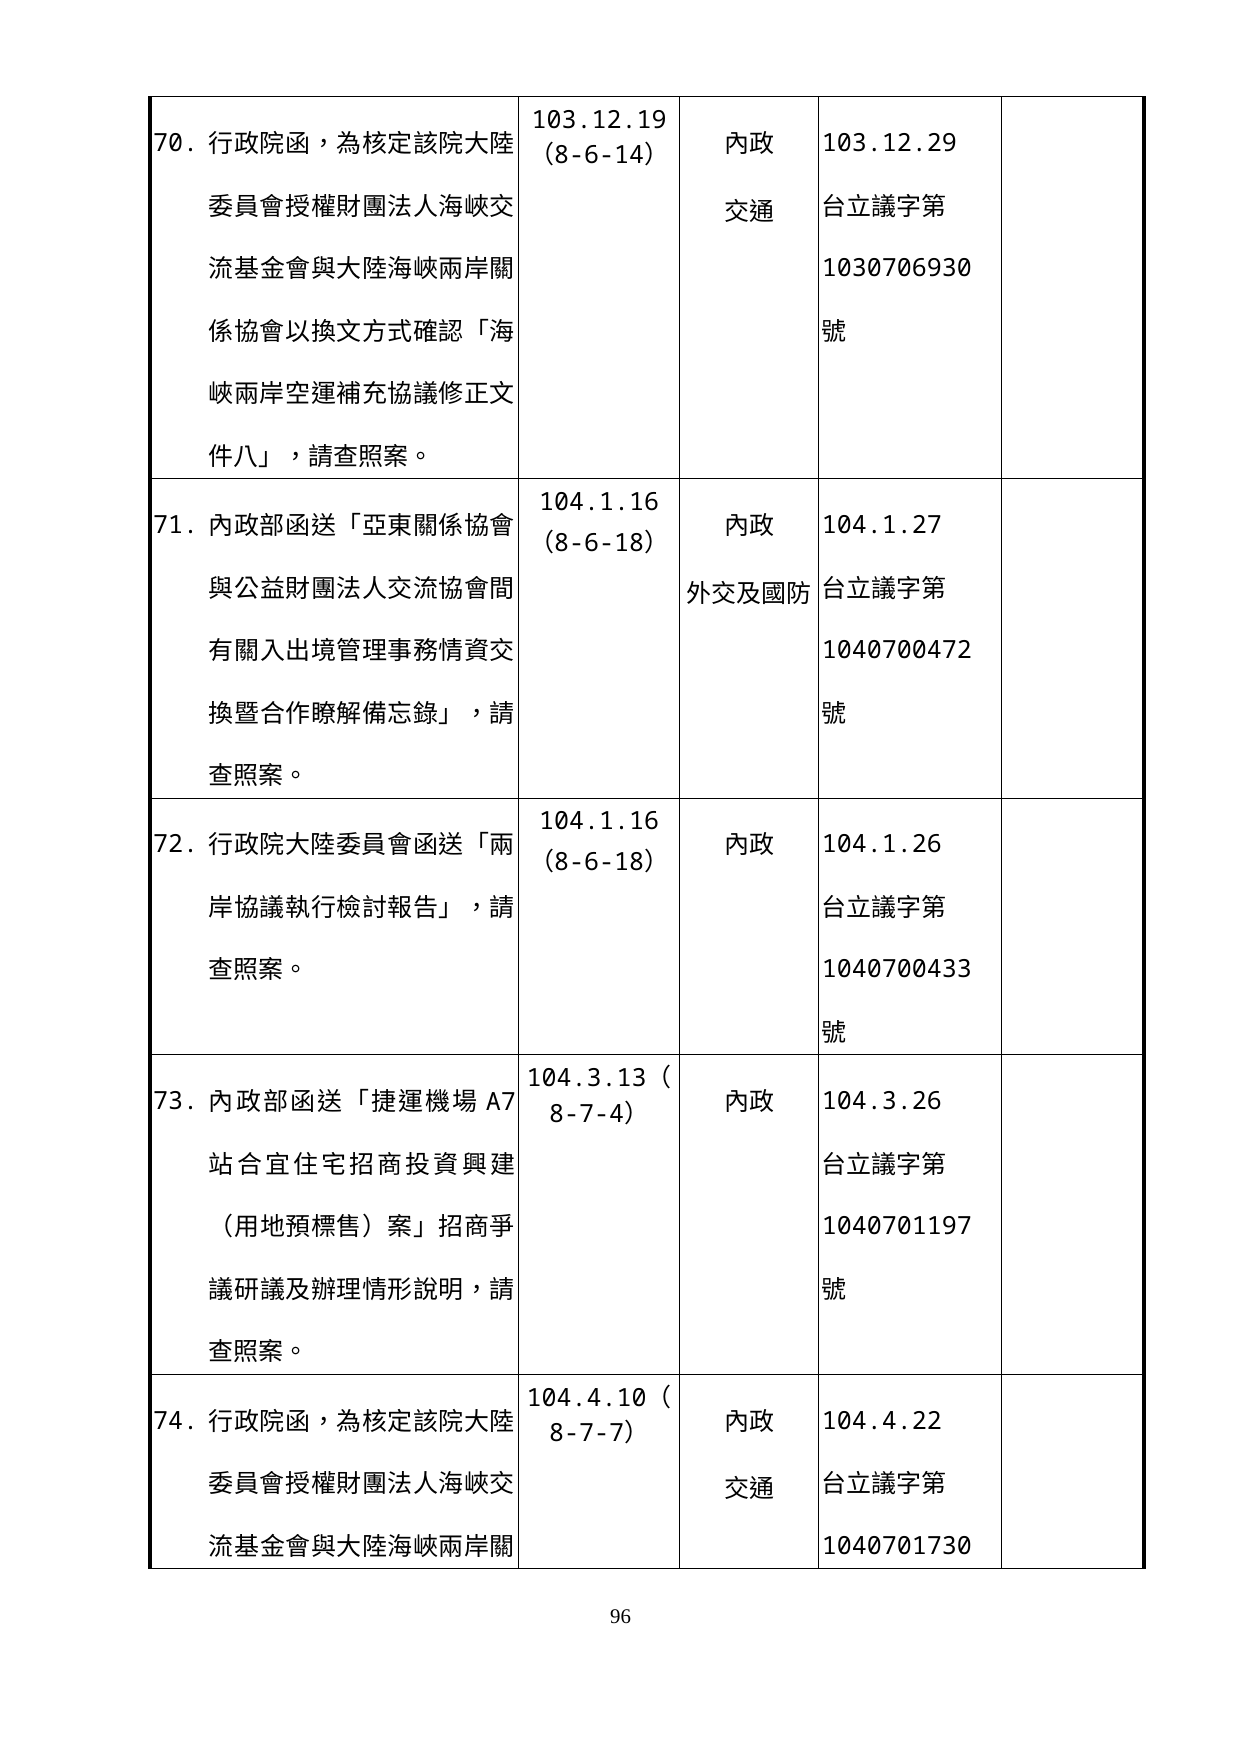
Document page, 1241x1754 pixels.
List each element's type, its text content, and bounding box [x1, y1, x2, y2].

table_cell [1002, 1055, 1142, 1374]
table_cell 內政 外交及國防 [680, 479, 818, 797]
table_cell 104.4.22 台立議字第1040701730 [819, 1375, 1001, 1568]
table_cell 103.12.19（8-6-14） [519, 97, 679, 478]
table_cell 104.1.16 （8-6-18） [519, 799, 679, 1054]
table_cell [1002, 1375, 1142, 1568]
table_cell [1002, 97, 1142, 478]
table_cell 104.1.27 台立議字第1040700472號 [819, 479, 1001, 797]
table_cell 行政院函，為核定該院大陸委員會授權財團法人海峽交流基金會與大陸海峽兩岸關 [206, 1375, 518, 1568]
table_cell 內政 交通 [680, 97, 818, 478]
table_cell 104.1.16 （8-6-18） [519, 479, 679, 797]
table_cell 103.12.29 台立議字第1030706930號 [819, 97, 1001, 478]
table_cell 內政 交通 [680, 1375, 818, 1568]
table_cell [152, 1055, 206, 1374]
table_cell 內政部函送「捷運機場A7站合宜住宅招商投資興建（用地預標售）案」招商爭議研議及辦理情形說明，請查照案。 [206, 1055, 518, 1374]
table_cell [152, 479, 206, 797]
table_cell 104.3.13（8-7-4） [519, 1055, 679, 1374]
table_cell 內政 [680, 1055, 818, 1374]
table_cell [1002, 799, 1142, 1054]
table_cell 104.4.10（8-7-7） [519, 1375, 679, 1568]
table_cell 行政院大陸委員會函送「兩岸協議執行檢討報告」，請查照案。 [206, 799, 518, 1054]
table_cell 104.1.26 台立議字第1040700433號 [819, 799, 1001, 1054]
table_cell [152, 1375, 206, 1568]
table_cell 內政部函送「亞東關係協會與公益財團法人交流協會間有關入出境管理事務情資交換暨合作瞭解備忘錄」，請查照案。 [206, 479, 518, 797]
table_cell 內政 [680, 799, 818, 1054]
table_cell [152, 97, 206, 478]
table_cell 104.3.26 台立議字第1040701197號 [819, 1055, 1001, 1374]
table_cell [1002, 479, 1142, 797]
table_cell 行政院函，為核定該院大陸委員會授權財團法人海峽交流基金會與大陸海峽兩岸關係協會以換文方式確認「海峽兩岸空運補充協議修正文件八」，請查照案。 [206, 97, 518, 478]
table_cell [152, 799, 206, 1054]
